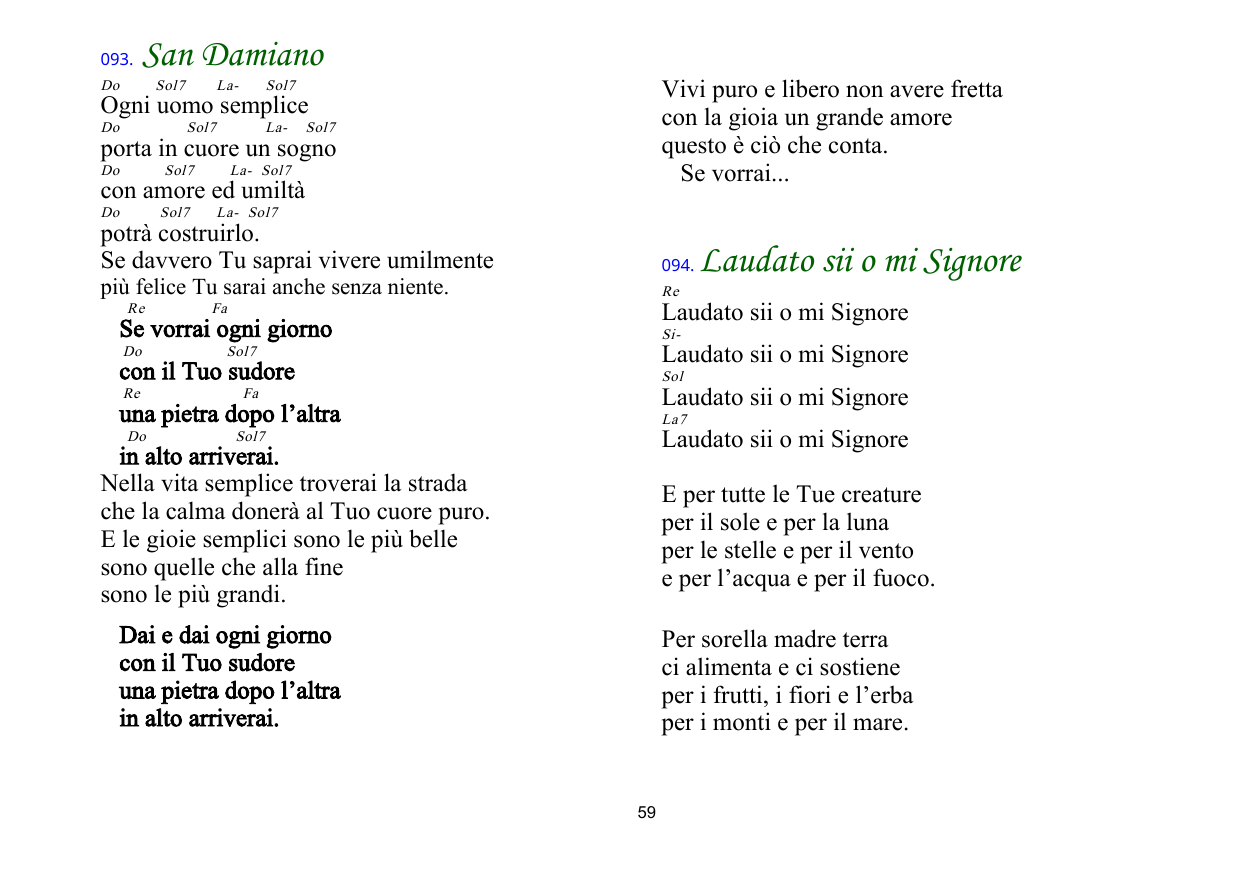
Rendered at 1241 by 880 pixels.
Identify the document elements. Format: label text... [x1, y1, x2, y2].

text per i frutti, i fiori e l’erba [661, 681, 1195, 708]
text con la gioia un grande amore [661, 103, 1195, 131]
text Re Fa [100, 384, 634, 399]
text per i monti e per il mare. [661, 708, 1195, 736]
text Laudato sii o mi Signore [661, 340, 1195, 368]
text Laudato sii o mi Signore [661, 425, 1195, 453]
text Si- [661, 325, 1195, 340]
text in alto arriverai. [100, 704, 632, 731]
text Do Sol7 La- Sol7 [100, 161, 634, 176]
text sono le più grandi. [100, 580, 632, 608]
text per il sole e per la luna [661, 508, 1195, 536]
text Do Sol7 La- Sol7 [100, 76, 634, 91]
text 093. San Damiano [100, 35, 634, 76]
text Nella vita semplice troverai la strada [100, 469, 634, 497]
text in alto arriverai. [100, 442, 634, 469]
text ci alimenta e ci sostiene [661, 653, 1195, 681]
text Do Sol7 La- Sol7 [100, 204, 634, 219]
text La7 [661, 410, 1195, 425]
text con il Tuo sudore [100, 357, 634, 384]
text 094. Laudato sii o mi Signore [661, 242, 1195, 283]
text che la calma donerà al Tuo cuore puro. [100, 497, 634, 525]
text Ogni uomo semplice [100, 91, 634, 119]
text Sol [661, 368, 1195, 383]
text con amore ed umiltà [100, 176, 634, 204]
text Se davvero Tu saprai vivere umilmente [100, 246, 634, 274]
text E le gioie semplici sono le più belle [100, 525, 634, 553]
text Se vorrai ogni giorno [100, 314, 634, 342]
text Re Fa [100, 299, 634, 314]
text Vivi puro e libero non avere fretta [661, 76, 1195, 103]
text una pietra dopo l’altra [100, 399, 634, 427]
text per le stelle e per il vento [661, 536, 1195, 564]
text e per l’acqua e per il fuoco. [661, 564, 1195, 591]
text sono quelle che alla fine [100, 553, 634, 580]
text Se vorrai... [661, 159, 1195, 186]
text Laudato sii o mi Signore [661, 298, 1195, 325]
text con il Tuo sudore [100, 648, 634, 676]
text Re [661, 283, 1195, 298]
text Do Sol7 [100, 427, 634, 442]
text Do Sol7 La- Sol7 [100, 119, 634, 134]
text porta in cuore un sogno [100, 134, 634, 161]
text una pietra dopo l’altra [100, 676, 634, 704]
text E per tutte le Tue creature [661, 481, 1195, 508]
text potrà costruirlo. [100, 219, 634, 246]
text Dai e dai ogni giorno [100, 621, 634, 648]
text Do Sol7 [100, 342, 634, 357]
text questo è ciò che conta. [661, 131, 1195, 159]
text più felice Tu sarai anche senza niente. [100, 274, 634, 299]
text Per sorella madre terra [661, 625, 1195, 653]
text Laudato sii o mi Signore [661, 383, 1195, 410]
